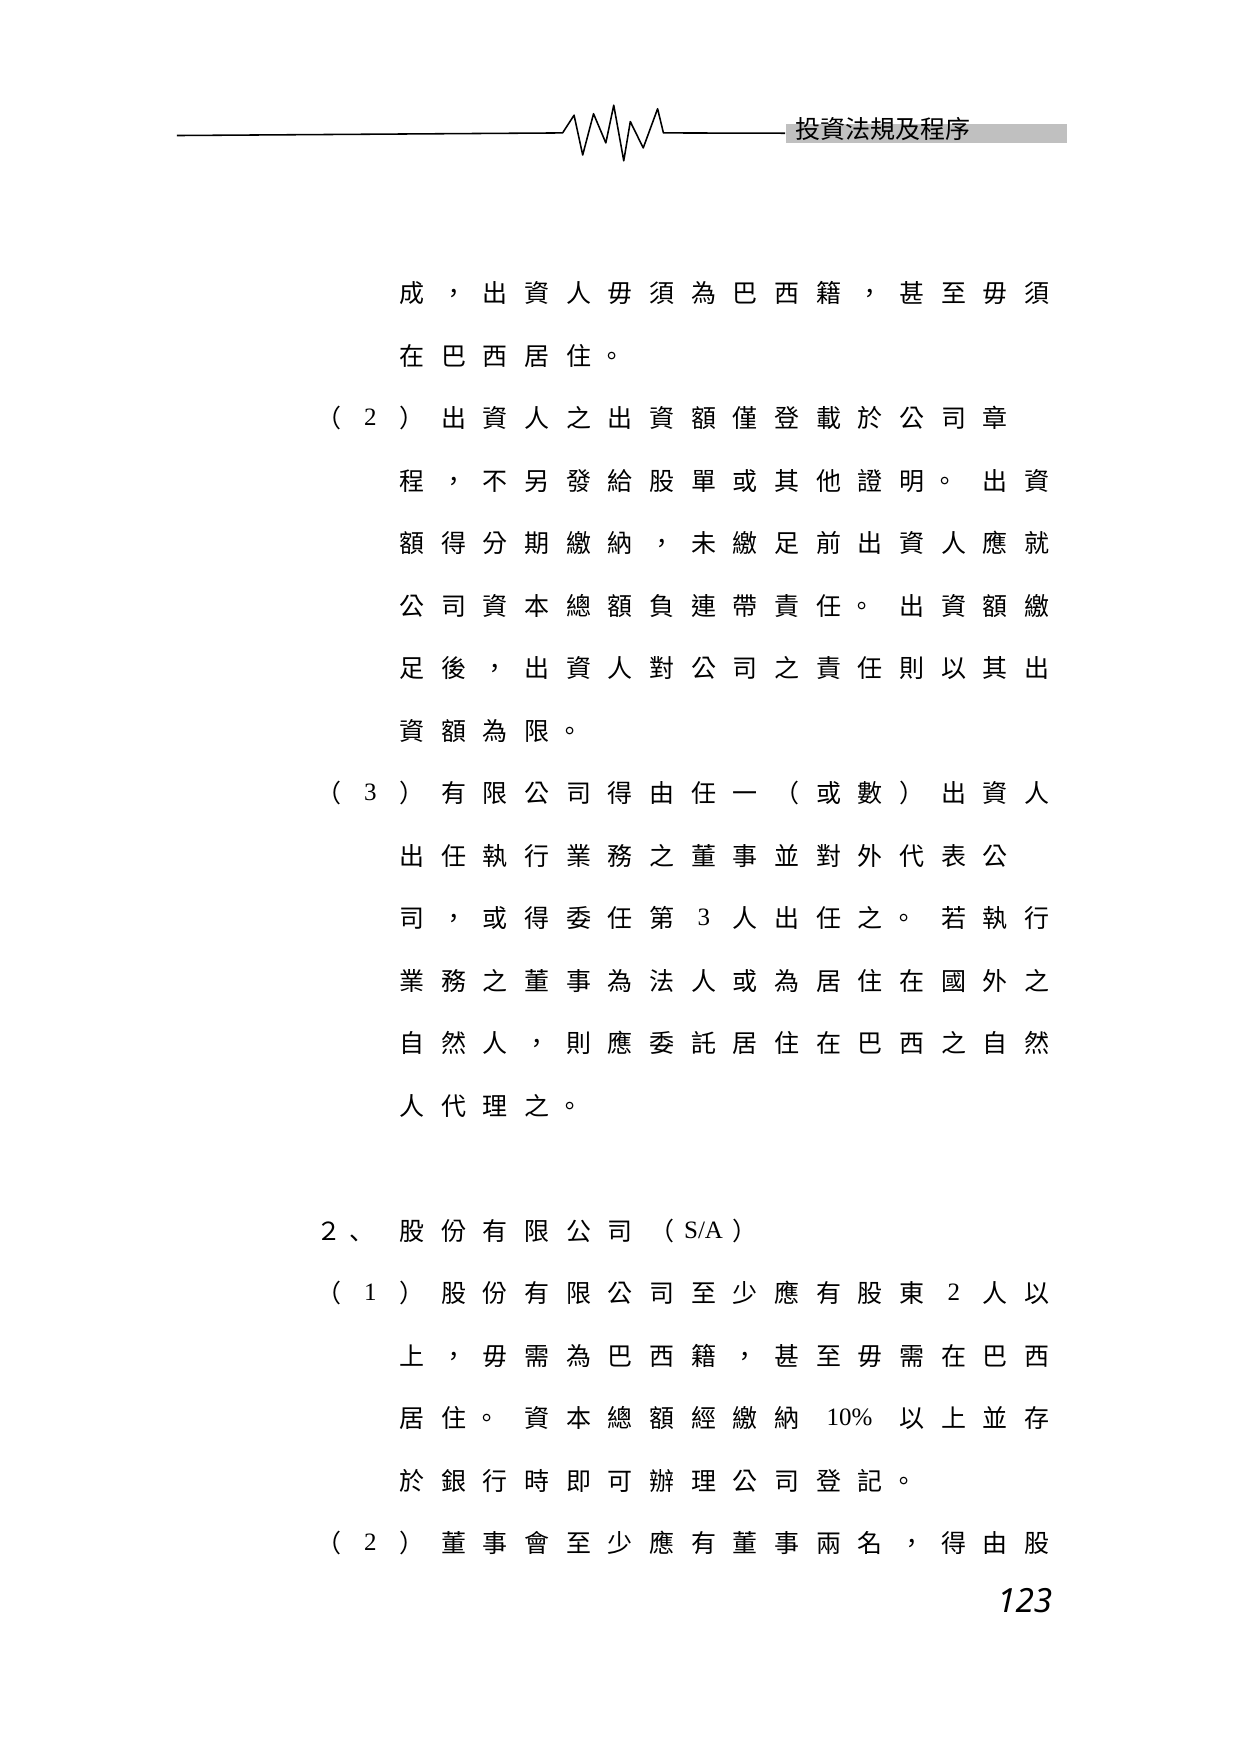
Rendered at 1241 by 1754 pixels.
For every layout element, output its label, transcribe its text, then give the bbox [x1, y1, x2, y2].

text （1）股份有限公司至少應有股東2人以上，毋需為巴西籍，甚至毋需在巴西居住。資本總額經繳納10%以上並存於銀行時即可辦理公司登記。 [306, 1250, 1058, 1500]
text 成，出資人毋須為巴西籍，甚至毋須在巴西居住。 [306, 250, 1058, 375]
text （3）有限公司得由任一（或數）出資人出任執行業務之董事並對外代表公司，或得委任第3人出任之。若執行業務之董事為法人或為居住在國外之自然人，則應委託居住在巴西之自然人代理之。 [306, 750, 1058, 1125]
text ２、股份有限公司（S/A） [281, 1188, 1058, 1250]
text （2）董事會至少應有董事兩名，得由股 [306, 1500, 1058, 1563]
text （2）出資人之出資額僅登載於公司章程，不另發給股單或其他證明。出資額得分期繳納，未繳足前出資人應就公司資本總額負連帶責任。出資額繳足後，出資人對公司之責任則以其出資額為限。 [306, 375, 1058, 750]
